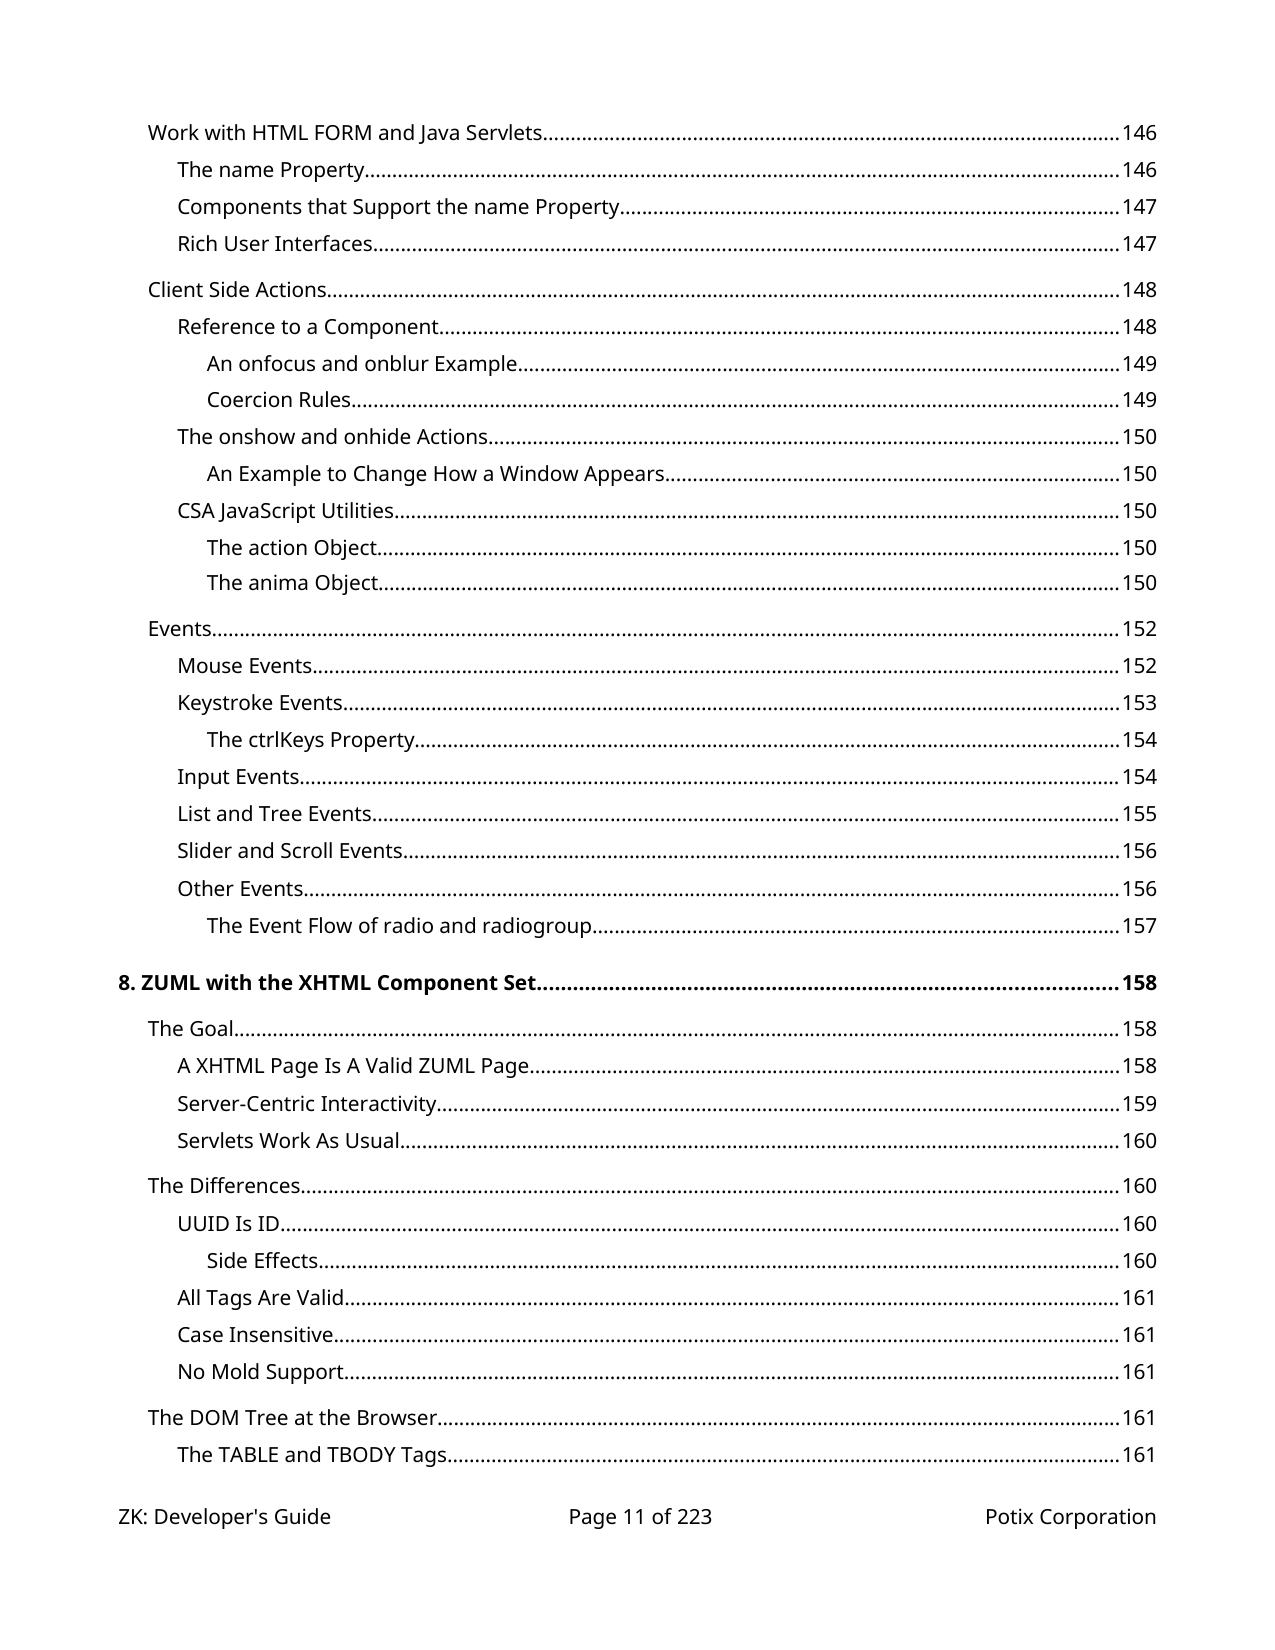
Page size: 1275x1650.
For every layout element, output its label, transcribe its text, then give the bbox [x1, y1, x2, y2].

text Work with HTML FORM and Java Servlets 146 [148, 118, 1157, 146]
text Events 152 [148, 614, 1157, 642]
text Case Insensitive 161 [177, 1320, 1157, 1348]
text The TABLE and TBODY Tags 161 [177, 1440, 1157, 1468]
text All Tags Are Valid 161 [177, 1283, 1157, 1311]
text Mouse Events 152 [177, 651, 1157, 679]
text List and Tree Events 155 [177, 799, 1157, 828]
text CSA JavaScript Utilities 150 [177, 496, 1157, 524]
text Other Events 156 [177, 874, 1157, 902]
text UUID Is ID 160 [177, 1209, 1157, 1237]
text Coercion Rules 149 [207, 385, 1157, 413]
text Keystroke Events 153 [177, 688, 1157, 717]
text Server-Centric Interactivity 159 [177, 1089, 1157, 1117]
text Rich User Interfaces 147 [177, 229, 1157, 258]
text The action Object 150 [207, 533, 1157, 561]
text Servlets Work As Usual 160 [177, 1126, 1157, 1154]
text Reference to a Component 148 [177, 312, 1157, 341]
text The Event Flow of radio and radiogroup 157 [207, 911, 1157, 939]
text The ctrlKeys Property 154 [207, 725, 1157, 754]
text The Goal 158 [148, 1014, 1157, 1043]
text Components that Support the name Property 147 [177, 192, 1157, 221]
text The name Property 146 [177, 155, 1157, 183]
text Side Effects 160 [207, 1246, 1157, 1274]
text An Example to Change How a Window Appears 150 [207, 459, 1157, 487]
text A XHTML Page Is A Valid ZUML Page 158 [177, 1052, 1157, 1080]
text The onshow and onhide Actions 150 [177, 422, 1157, 450]
text The Differences 160 [148, 1172, 1157, 1200]
text An onfocus and onblur Example 149 [207, 349, 1157, 378]
text 8. ZUML with the XHTML Component Set 158 [118, 968, 1157, 997]
text Client Side Actions 148 [148, 275, 1157, 303]
text No Mold Support 161 [177, 1357, 1157, 1385]
text The DOM Tree at the Browser 161 [148, 1403, 1157, 1431]
text Slider and Scroll Events 156 [177, 837, 1157, 865]
text Input Events 154 [177, 762, 1157, 791]
text The anima Object 150 [207, 568, 1157, 596]
